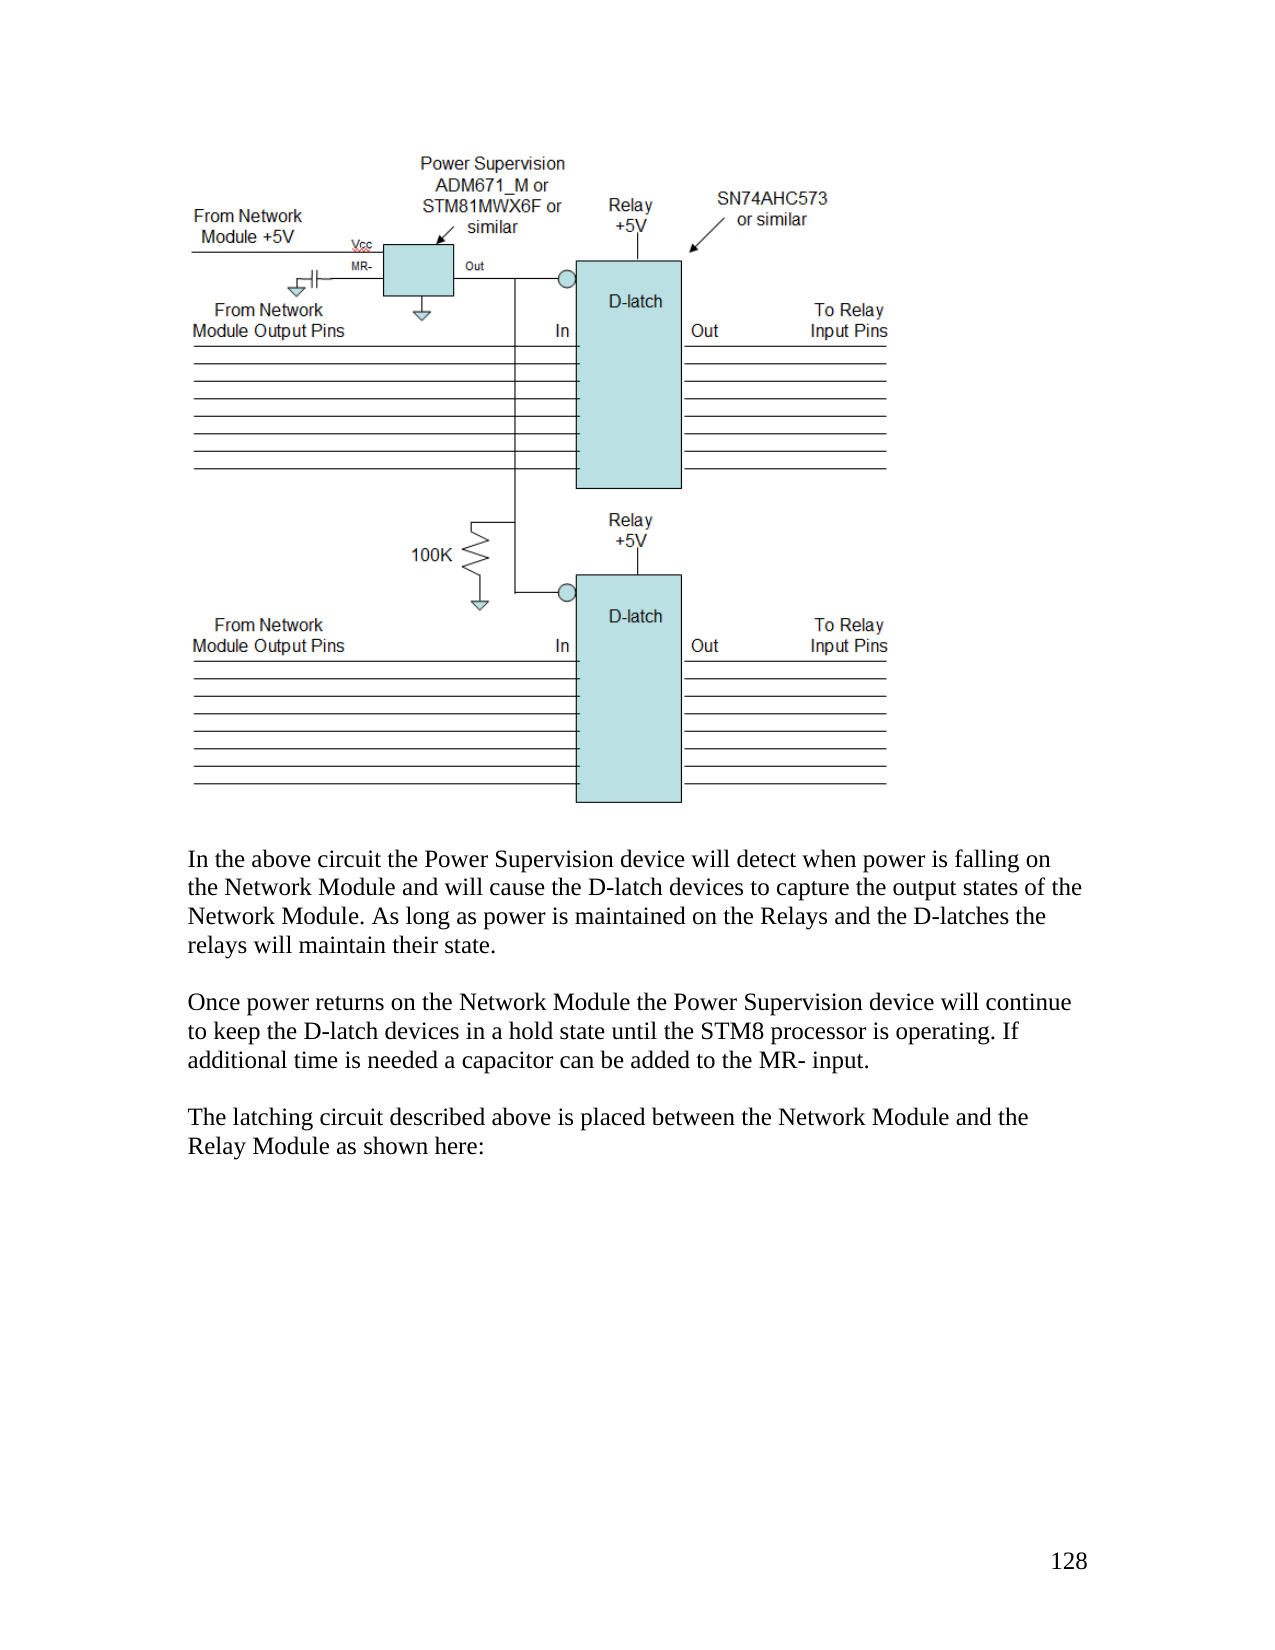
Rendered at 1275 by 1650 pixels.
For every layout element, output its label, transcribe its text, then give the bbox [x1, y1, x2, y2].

picture [187, 150, 900, 815]
text The latching circuit described above is placed between the Network Module and the Relay Module as shown here: [187, 1102, 1087, 1160]
text Once power returns on the Network Module the Power Supervision device will continue to keep the D-latch devices in a hold state until the STM8 processor is operating. If additional time is needed a capacitor can be added to the MR- input. [187, 987, 1087, 1074]
text In the above circuit the Power Supervision device will detect when power is falling on the Network Module and will cause the D-latch devices to capture the output states of the Network Module. As long as power is maintained on the Relays and the D-latches the relays will maintain their state. [187, 844, 1087, 959]
